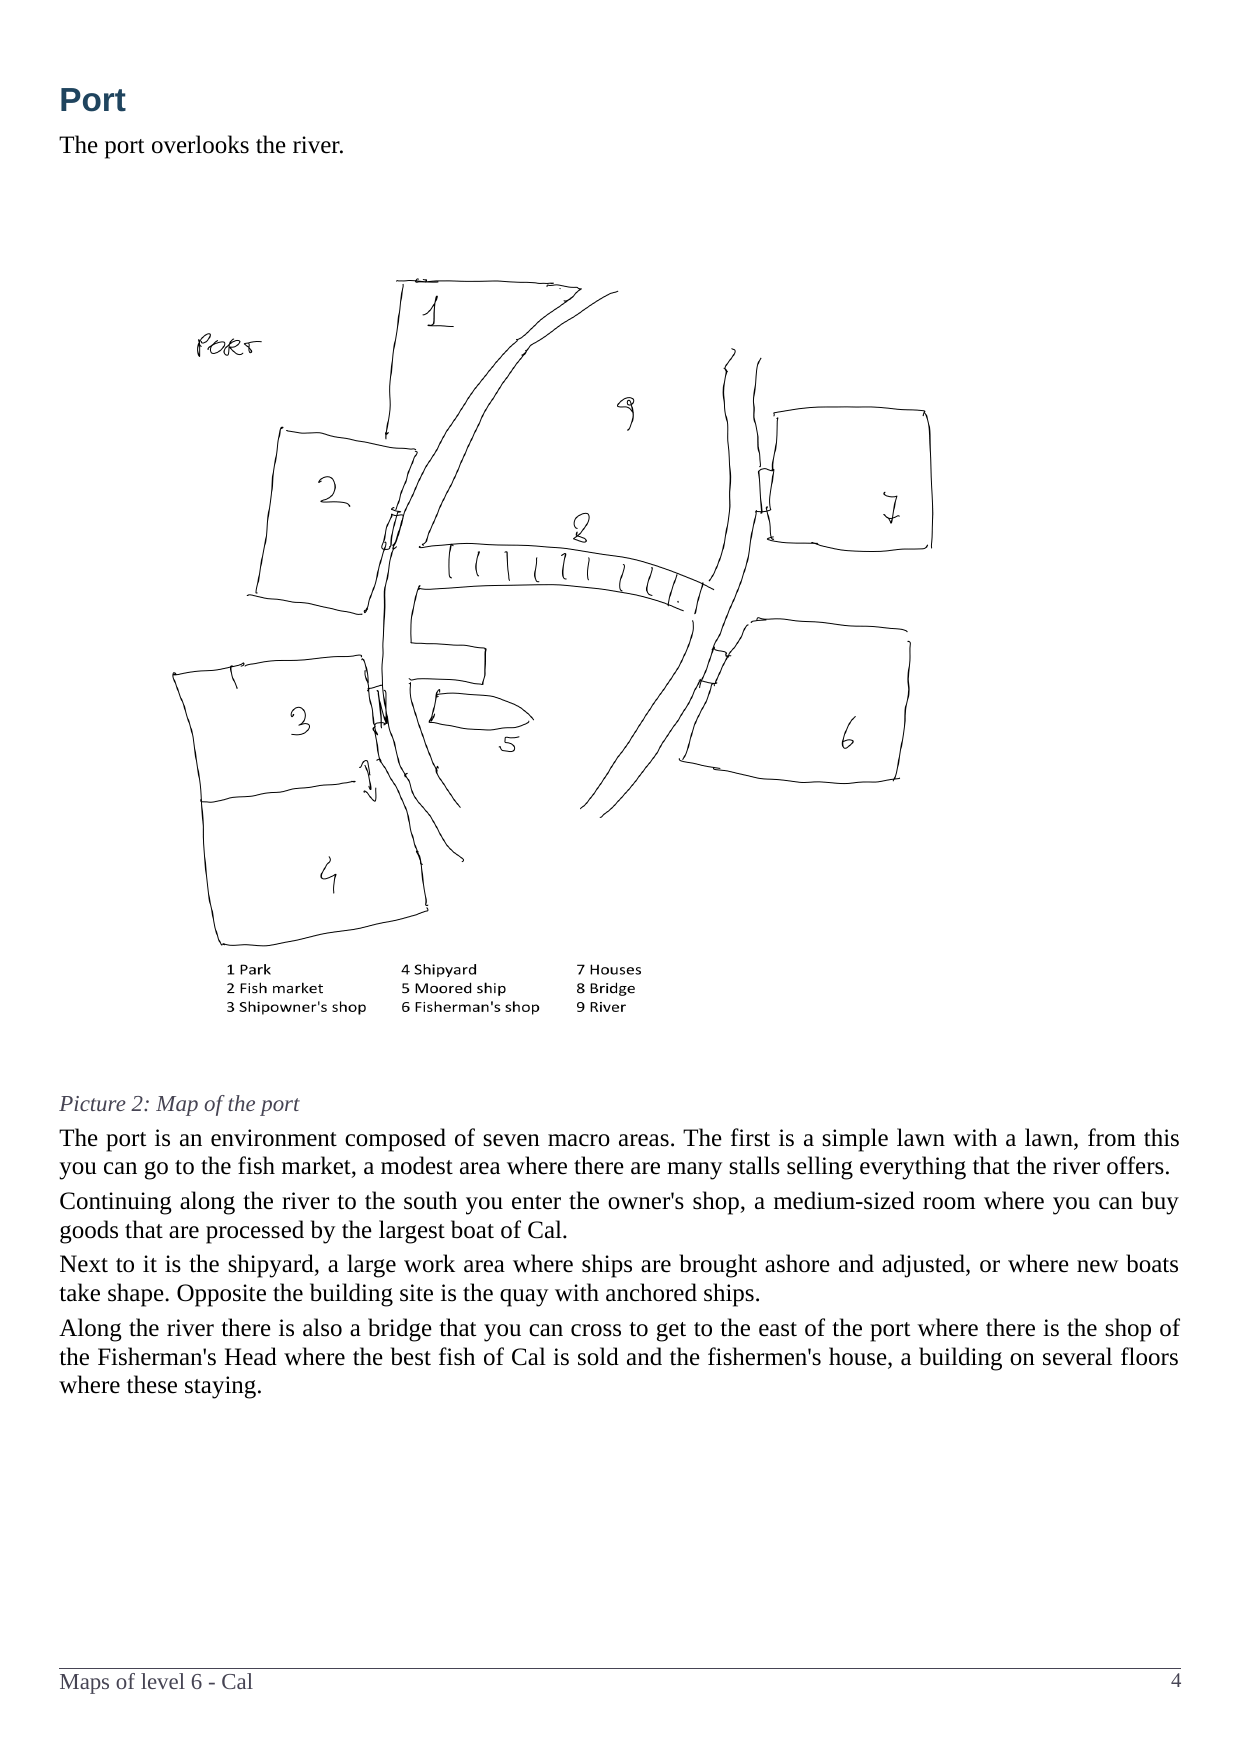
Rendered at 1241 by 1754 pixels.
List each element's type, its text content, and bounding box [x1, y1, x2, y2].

text Picture 2: Map of the port [59, 1086, 1023, 1117]
text Along the river there is also a bridge that you can cross to get to the east of the port where there is the shop of the Fisherman's Head where the best fish of Cal is sold and the fishermen's house, a building on several floors where these staying. [59, 1313, 1181, 1399]
text Continuing along the river to the south you enter the owner's shop, a medium-sized room where you can buy goods that are processed by the largest boat of Cal. [59, 1186, 1181, 1243]
text Next to it is the shipyard, a large work area where ships are brought ashore and adjusted, or where new boats take shape. Opposite the building site is the quay with anchored ships. [59, 1249, 1181, 1307]
text The port overlooks the river. [59, 131, 1181, 159]
subtitle Port [59, 80, 1181, 118]
text The port is an environment composed of seven macro areas. The first is a simple lawn with a lawn, from this you can go to the fish market, a modest area where there are many stalls selling everything that the river offers. [59, 1123, 1181, 1180]
picture [59, 177, 1024, 1086]
